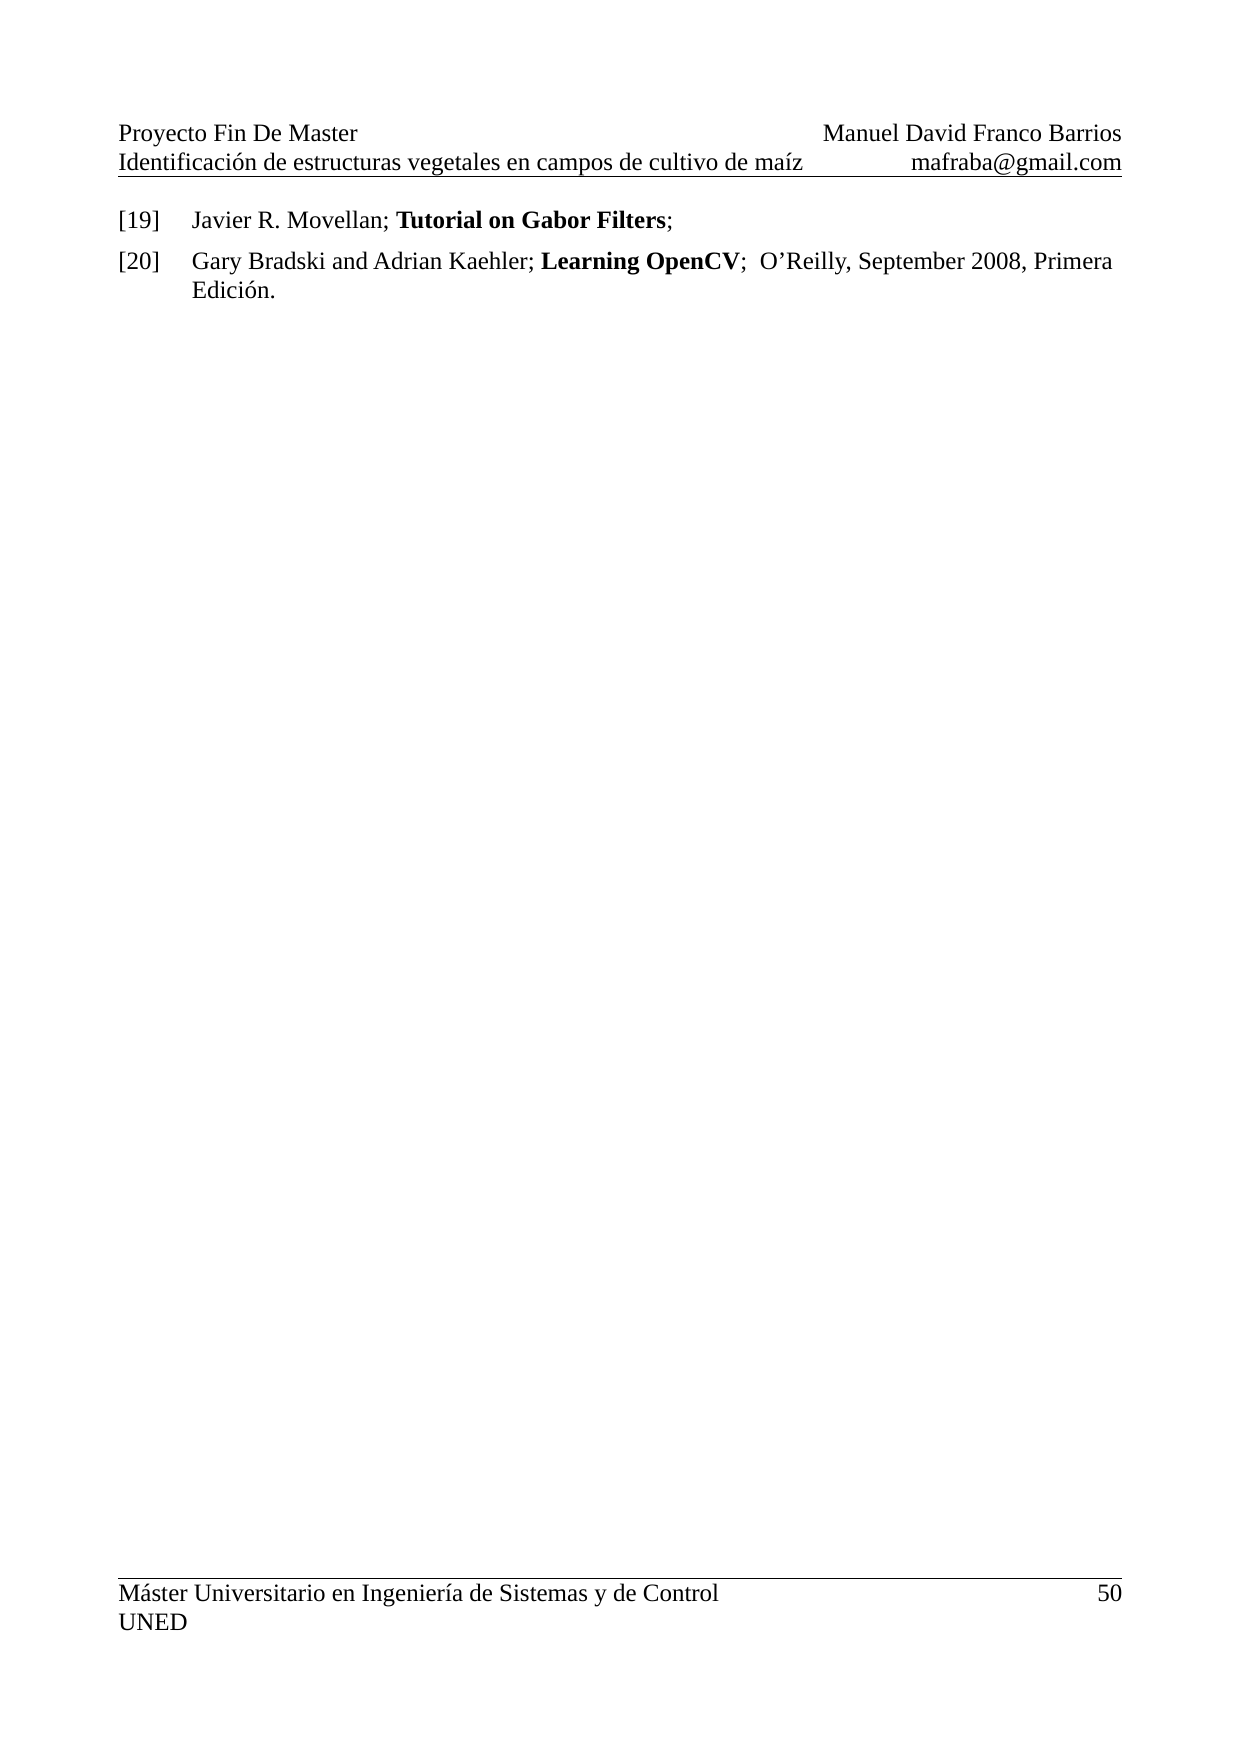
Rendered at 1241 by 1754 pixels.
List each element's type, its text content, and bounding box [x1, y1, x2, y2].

text [19] Javier R. Movellan; Tutorial on Gabor Filters; [118, 205, 1122, 234]
text [20] Gary Bradski and Adrian Kaehler; Learning OpenCV; O’Reilly, September 2008, Primera Edición. [118, 246, 1122, 304]
